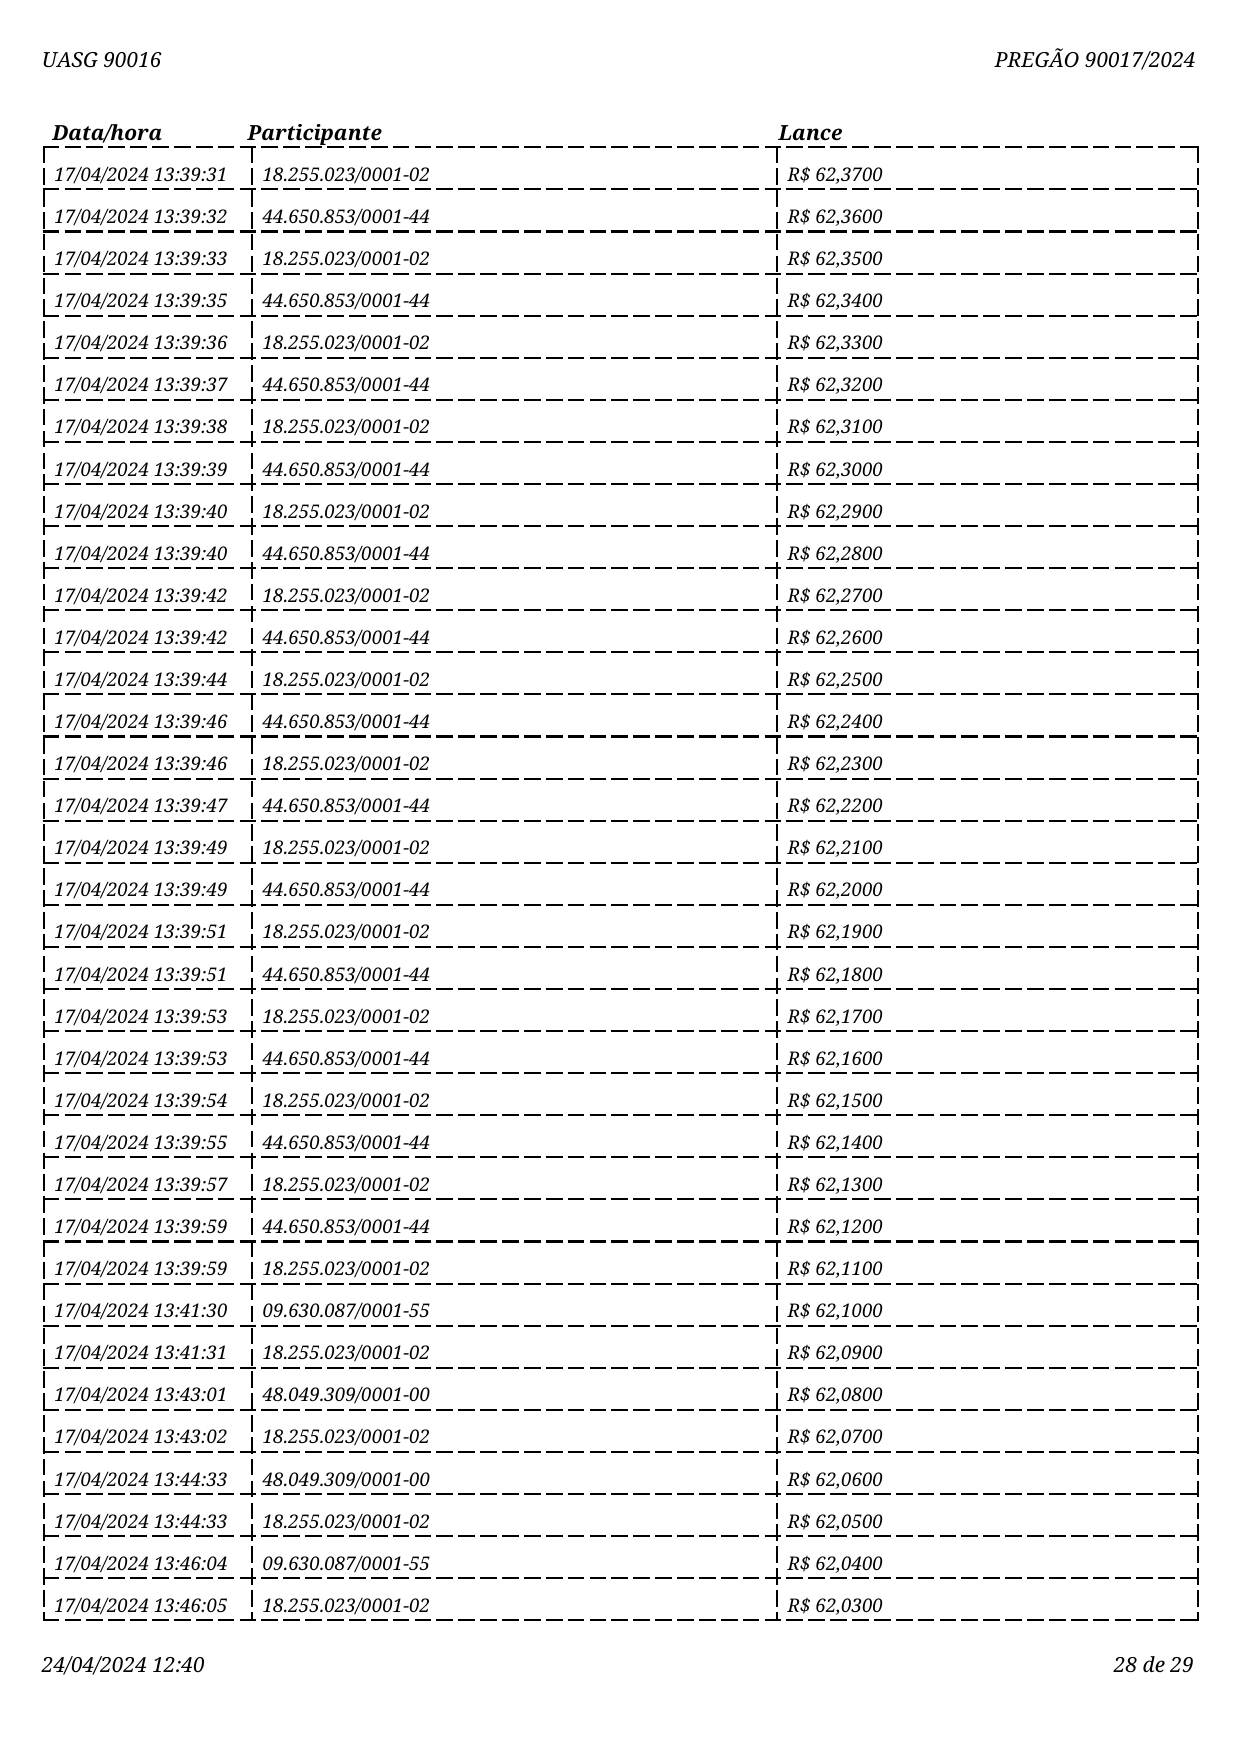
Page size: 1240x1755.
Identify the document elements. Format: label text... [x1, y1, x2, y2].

table_cell 18.255.023/0001-02 [252, 146, 777, 188]
table_cell 17/04/2024 13:43:02 [44, 1409, 252, 1451]
table_cell 17/04/2024 13:44:33 [44, 1493, 252, 1535]
table_cell 44.650.853/0001-44 [252, 609, 777, 651]
table_cell R$ 62,2600 [777, 609, 1198, 651]
table_cell R$ 62,1100 [777, 1240, 1198, 1282]
table_cell 18.255.023/0001-02 [252, 1240, 777, 1282]
table_cell R$ 62,1600 [777, 1030, 1198, 1072]
table_cell 44.650.853/0001-44 [252, 188, 777, 230]
table_cell 18.255.023/0001-02 [252, 399, 777, 441]
table_cell R$ 62,2300 [777, 735, 1198, 777]
table_cell 48.049.309/0001-00 [252, 1451, 777, 1493]
table_cell 18.255.023/0001-02 [252, 315, 777, 357]
table_cell R$ 62,1200 [777, 1198, 1198, 1240]
table_cell 17/04/2024 13:39:51 [44, 946, 252, 988]
table_cell R$ 62,2200 [777, 778, 1198, 819]
table_cell R$ 62,1400 [777, 1114, 1198, 1156]
table_cell 17/04/2024 13:43:01 [44, 1367, 252, 1409]
table_cell R$ 62,2500 [777, 651, 1198, 693]
table_cell 17/04/2024 13:39:42 [44, 609, 252, 651]
table_cell 17/04/2024 13:39:59 [44, 1240, 252, 1282]
table_cell R$ 62,1500 [777, 1072, 1198, 1114]
table_cell R$ 62,0600 [777, 1451, 1198, 1493]
table_cell 17/04/2024 13:39:36 [44, 315, 252, 357]
table_cell 17/04/2024 13:39:46 [44, 693, 252, 735]
table_cell 17/04/2024 13:39:39 [44, 441, 252, 483]
table_cell 44.650.853/0001-44 [252, 946, 777, 988]
table_cell 17/04/2024 13:39:47 [44, 778, 252, 819]
table_cell 17/04/2024 13:39:37 [44, 357, 252, 399]
table_cell 44.650.853/0001-44 [252, 441, 777, 483]
table_cell R$ 62,3200 [777, 357, 1198, 399]
table_cell 18.255.023/0001-02 [252, 1072, 777, 1114]
table_cell 18.255.023/0001-02 [252, 230, 777, 272]
table_cell 44.650.853/0001-44 [252, 693, 777, 735]
table_cell 17/04/2024 13:39:53 [44, 1030, 252, 1072]
table_cell 18.255.023/0001-02 [252, 651, 777, 693]
table_cell 17/04/2024 13:39:35 [44, 273, 252, 314]
table_cell 17/04/2024 13:39:55 [44, 1114, 252, 1156]
table_cell R$ 62,3100 [777, 399, 1198, 441]
table_cell 18.255.023/0001-02 [252, 1325, 777, 1367]
table_cell 17/04/2024 13:39:44 [44, 651, 252, 693]
table_cell R$ 62,1700 [777, 988, 1198, 1030]
table_cell 17/04/2024 13:39:46 [44, 735, 252, 777]
table_cell 18.255.023/0001-02 [252, 904, 777, 946]
table_cell 44.650.853/0001-44 [252, 273, 777, 314]
table_cell 18.255.023/0001-02 [252, 567, 777, 609]
table_cell 17/04/2024 13:39:40 [44, 483, 252, 525]
table_cell 48.049.309/0001-00 [252, 1367, 777, 1409]
table_cell 18.255.023/0001-02 [252, 820, 777, 862]
table_cell R$ 62,2700 [777, 567, 1198, 609]
table_cell 17/04/2024 13:39:57 [44, 1156, 252, 1198]
table_cell 18.255.023/0001-02 [252, 1156, 777, 1198]
table_cell 44.650.853/0001-44 [252, 1030, 777, 1072]
table_cell 17/04/2024 13:46:04 [44, 1535, 252, 1577]
table_cell 17/04/2024 13:39:40 [44, 525, 252, 567]
table_cell R$ 62,3500 [777, 230, 1198, 272]
table_cell 09.630.087/0001-55 [252, 1283, 777, 1324]
table_cell 17/04/2024 13:44:33 [44, 1451, 252, 1493]
table_cell 18.255.023/0001-02 [252, 483, 777, 525]
table_cell R$ 62,0800 [777, 1367, 1198, 1409]
table_cell 17/04/2024 13:39:59 [44, 1198, 252, 1240]
table_cell 17/04/2024 13:39:33 [44, 230, 252, 272]
table_cell R$ 62,3600 [777, 188, 1198, 230]
table_cell R$ 62,1000 [777, 1283, 1198, 1324]
table_cell R$ 62,1800 [777, 946, 1198, 988]
table_cell R$ 62,1900 [777, 904, 1198, 946]
table_cell R$ 62,3700 [777, 146, 1198, 188]
table_cell R$ 62,2000 [777, 862, 1198, 904]
table_cell 18.255.023/0001-02 [252, 1409, 777, 1451]
table_cell 44.650.853/0001-44 [252, 357, 777, 399]
table_cell R$ 62,1300 [777, 1156, 1198, 1198]
table_cell R$ 62,3000 [777, 441, 1198, 483]
table_cell 17/04/2024 13:39:49 [44, 820, 252, 862]
table_cell 18.255.023/0001-02 [252, 1493, 777, 1535]
table_cell 17/04/2024 13:39:49 [44, 862, 252, 904]
table_cell R$ 62,0900 [777, 1325, 1198, 1367]
table_cell 17/04/2024 13:39:38 [44, 399, 252, 441]
table_cell R$ 62,0400 [777, 1535, 1198, 1577]
table_cell 44.650.853/0001-44 [252, 525, 777, 567]
table_cell 09.630.087/0001-55 [252, 1535, 777, 1577]
table_cell R$ 62,3300 [777, 315, 1198, 357]
table_cell 17/04/2024 13:39:51 [44, 904, 252, 946]
table_cell 17/04/2024 13:39:31 [44, 146, 252, 188]
table_cell R$ 62,2100 [777, 820, 1198, 862]
table_cell 18.255.023/0001-02 [252, 735, 777, 777]
table_cell R$ 62,3400 [777, 273, 1198, 314]
table_cell 17/04/2024 13:41:30 [44, 1283, 252, 1324]
table_cell 17/04/2024 13:39:42 [44, 567, 252, 609]
table_cell R$ 62,2400 [777, 693, 1198, 735]
table_cell 44.650.853/0001-44 [252, 1114, 777, 1156]
table_cell R$ 62,0300 [777, 1577, 1198, 1619]
table_cell 18.255.023/0001-02 [252, 1577, 777, 1619]
table_cell 17/04/2024 13:39:32 [44, 188, 252, 230]
table_cell R$ 62,0700 [777, 1409, 1198, 1451]
table_cell 17/04/2024 13:39:53 [44, 988, 252, 1030]
table_cell R$ 62,0500 [777, 1493, 1198, 1535]
table_cell 17/04/2024 13:41:31 [44, 1325, 252, 1367]
table_cell R$ 62,2900 [777, 483, 1198, 525]
table_cell 17/04/2024 13:39:54 [44, 1072, 252, 1114]
table_cell 17/04/2024 13:46:05 [44, 1577, 252, 1619]
table_cell 44.650.853/0001-44 [252, 778, 777, 819]
table_cell 18.255.023/0001-02 [252, 988, 777, 1030]
table_cell R$ 62,2800 [777, 525, 1198, 567]
table_cell 44.650.853/0001-44 [252, 1198, 777, 1240]
table_cell 44.650.853/0001-44 [252, 862, 777, 904]
